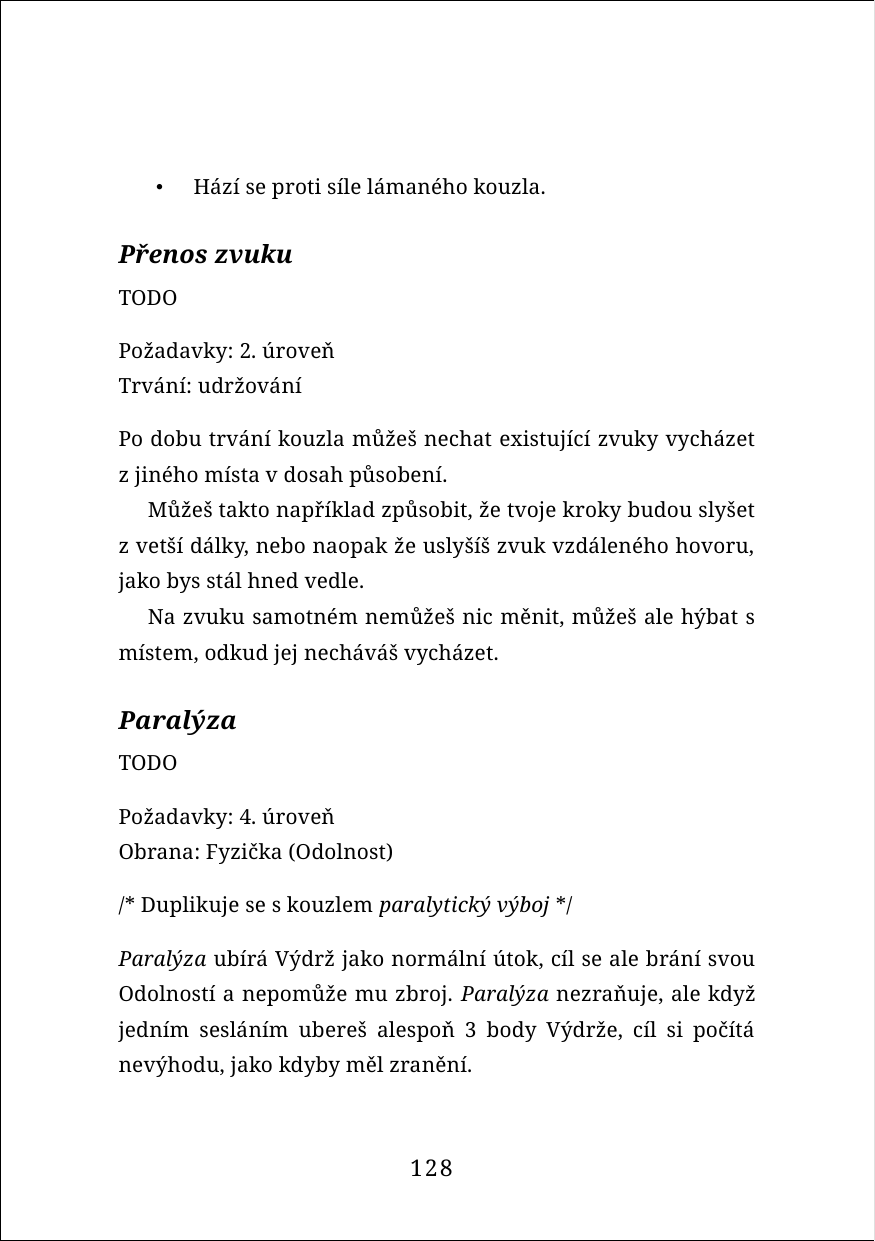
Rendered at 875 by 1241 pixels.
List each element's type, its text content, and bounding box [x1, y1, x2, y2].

text TODO [118, 748, 756, 777]
subtitle Paralýza [118, 703, 756, 737]
text Po dobu trvání kouzla můžeš nechat existující zvuky vycházet z jiného místa v dosah působení. Můžeš takto například způsobit, že tvoje kroky budou slyšet z vetší dálky, nebo naopak že uslyšíš zvuk vzdáleného hovoru, jako bys stál hned vedle. Na zvuku samotném nemůžeš nic měnit, můžeš ale hýbat s místem, odkud jej necháváš vycházet. [118, 424, 756, 666]
subtitle Přenos zvuku [118, 237, 756, 271]
text Paralýza ubírá Výdrž jako normální útok, cíl se ale brání svou Odolností a nepomůže mu zbroj. Paralýza nezraňuje, ale když jedním sesláním ubereš alespoň 3 body Výdrže, cíl si počítá nevýhodu, jako kdyby měl zranění. [118, 944, 756, 1079]
list Hází se proti síle lámaného kouzla. [156, 172, 756, 200]
text /* Duplikuje se s kouzlem paralytický výboj */ [118, 891, 756, 919]
text Požadavky: 4. úroveň Obrana: Fyzička (Odolnost) [118, 802, 756, 866]
text TODO [118, 283, 756, 311]
text Požadavky: 2. úroveň Trvání: udržování [118, 336, 756, 400]
